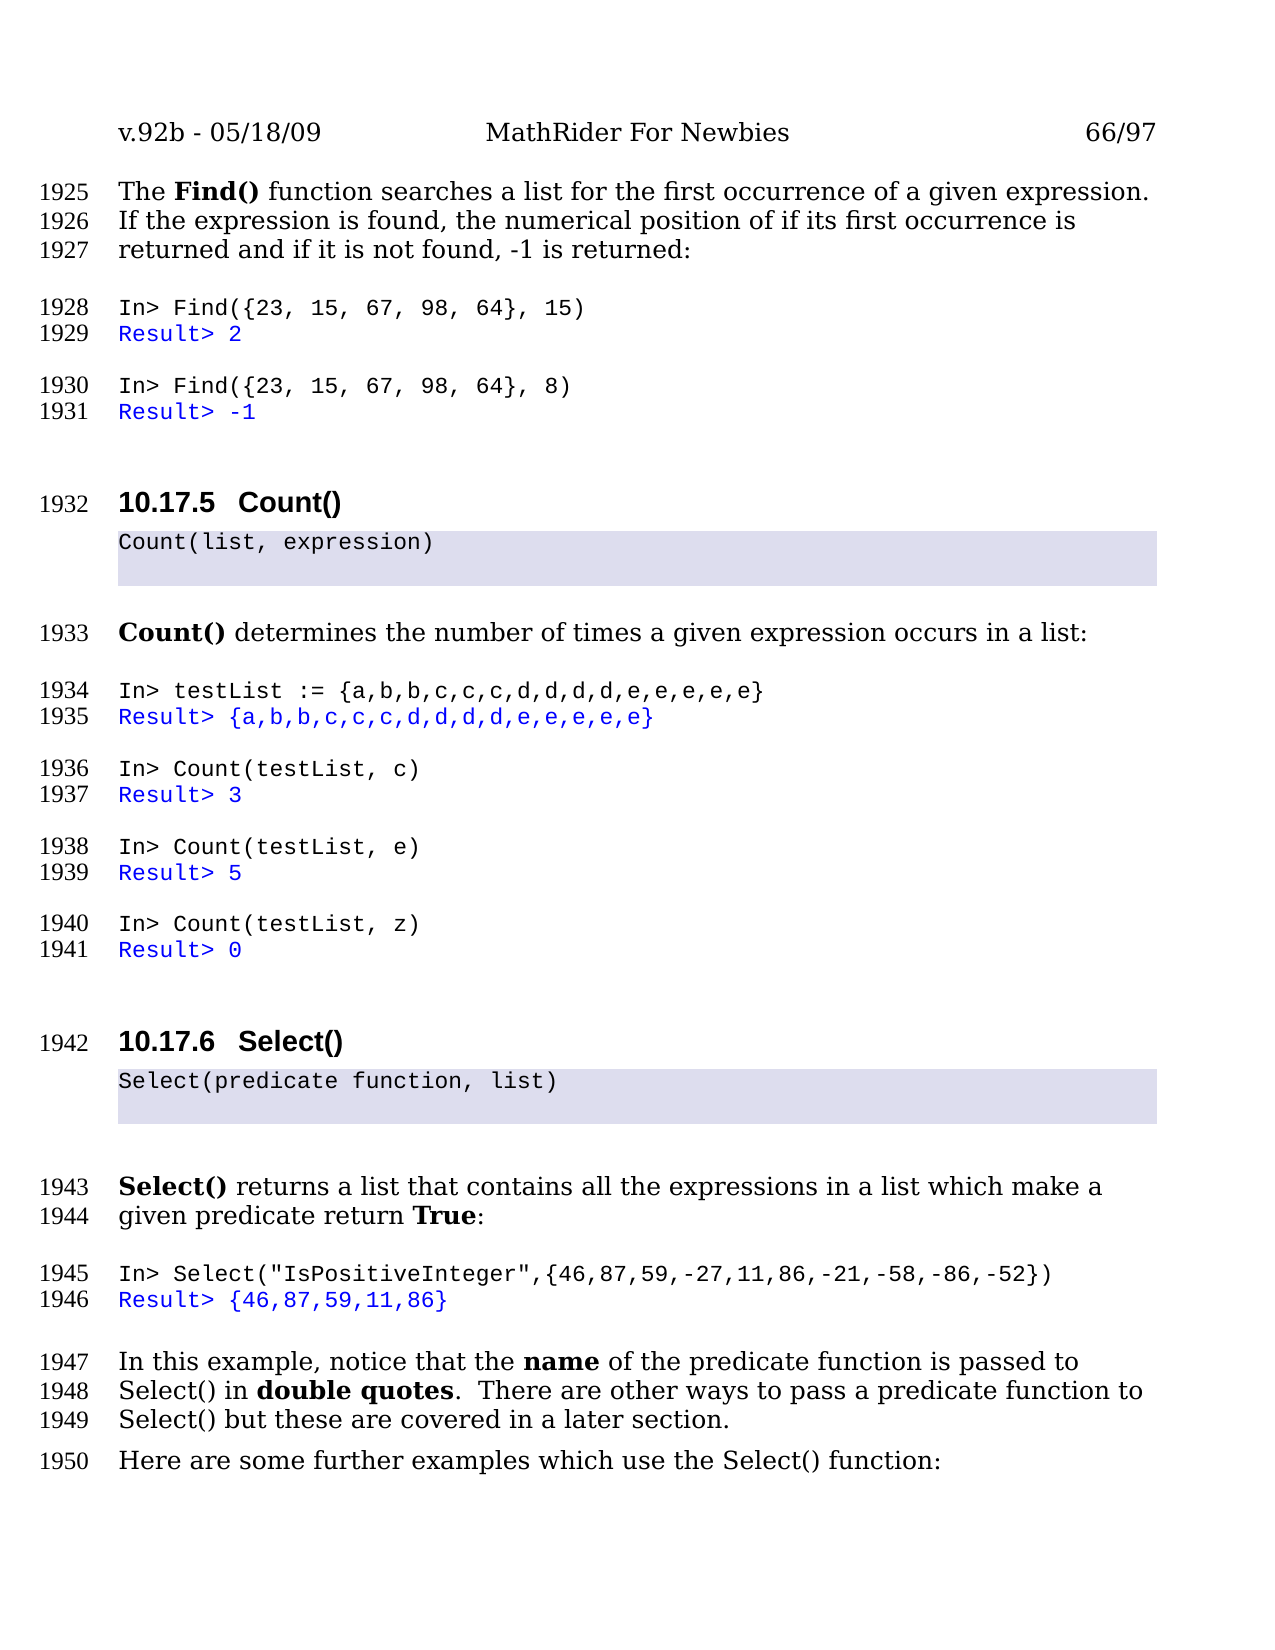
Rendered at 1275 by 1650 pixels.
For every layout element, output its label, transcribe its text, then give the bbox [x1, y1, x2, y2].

text The Find() function searches a list for the first occurrence of a given expression. If the expression is found, the numerical position of if its first occurrence is returned and if it is not found, -1 is returned: [118, 177, 1157, 264]
text In> Count(testList, e) [118, 835, 1157, 861]
text Result> 3 [118, 783, 1157, 809]
text In this example, notice that the name of the predicate function is passed to Select() in double quotes. There are other ways to pass a predicate function to Select() but these are covered in a later section. [118, 1346, 1157, 1434]
text In> Select("IsPositiveInteger",{46,87,59,-27,11,86,-21,-58,-86,-52}) [118, 1263, 1157, 1288]
text Result> {a,b,b,c,c,c,d,d,d,d,e,e,e,e,e} [118, 705, 1157, 731]
text Count() determines the number of times a given expression occurs in a list: [118, 618, 1157, 647]
text Result> -1 [118, 400, 1157, 426]
text Select() returns a list that contains all the expressions in a list which make a given predicate return True: [118, 1172, 1157, 1231]
subtitle Select() [118, 1024, 1157, 1057]
text In> Count(testList, z) [118, 913, 1157, 939]
text In> Find({23, 15, 67, 98, 64}, 8) [118, 374, 1157, 400]
text Result> 5 [118, 861, 1157, 887]
subtitle Count() [118, 485, 1157, 519]
table_header Select(predicate function, list) [118, 1069, 1157, 1124]
text In> Find({23, 15, 67, 98, 64}, 15) [118, 296, 1157, 322]
text Result> 0 [118, 939, 1157, 965]
text In> Count(testList, c) [118, 757, 1157, 783]
text Result> 2 [118, 322, 1157, 348]
table_header Count(list, expression) [118, 531, 1157, 586]
text In> testList := {a,b,b,c,c,c,d,d,d,d,e,e,e,e,e} [118, 679, 1157, 705]
text Result> {46,87,59,11,86} [118, 1288, 1157, 1314]
text Here are some further examples which use the Select() function: [118, 1446, 1157, 1476]
